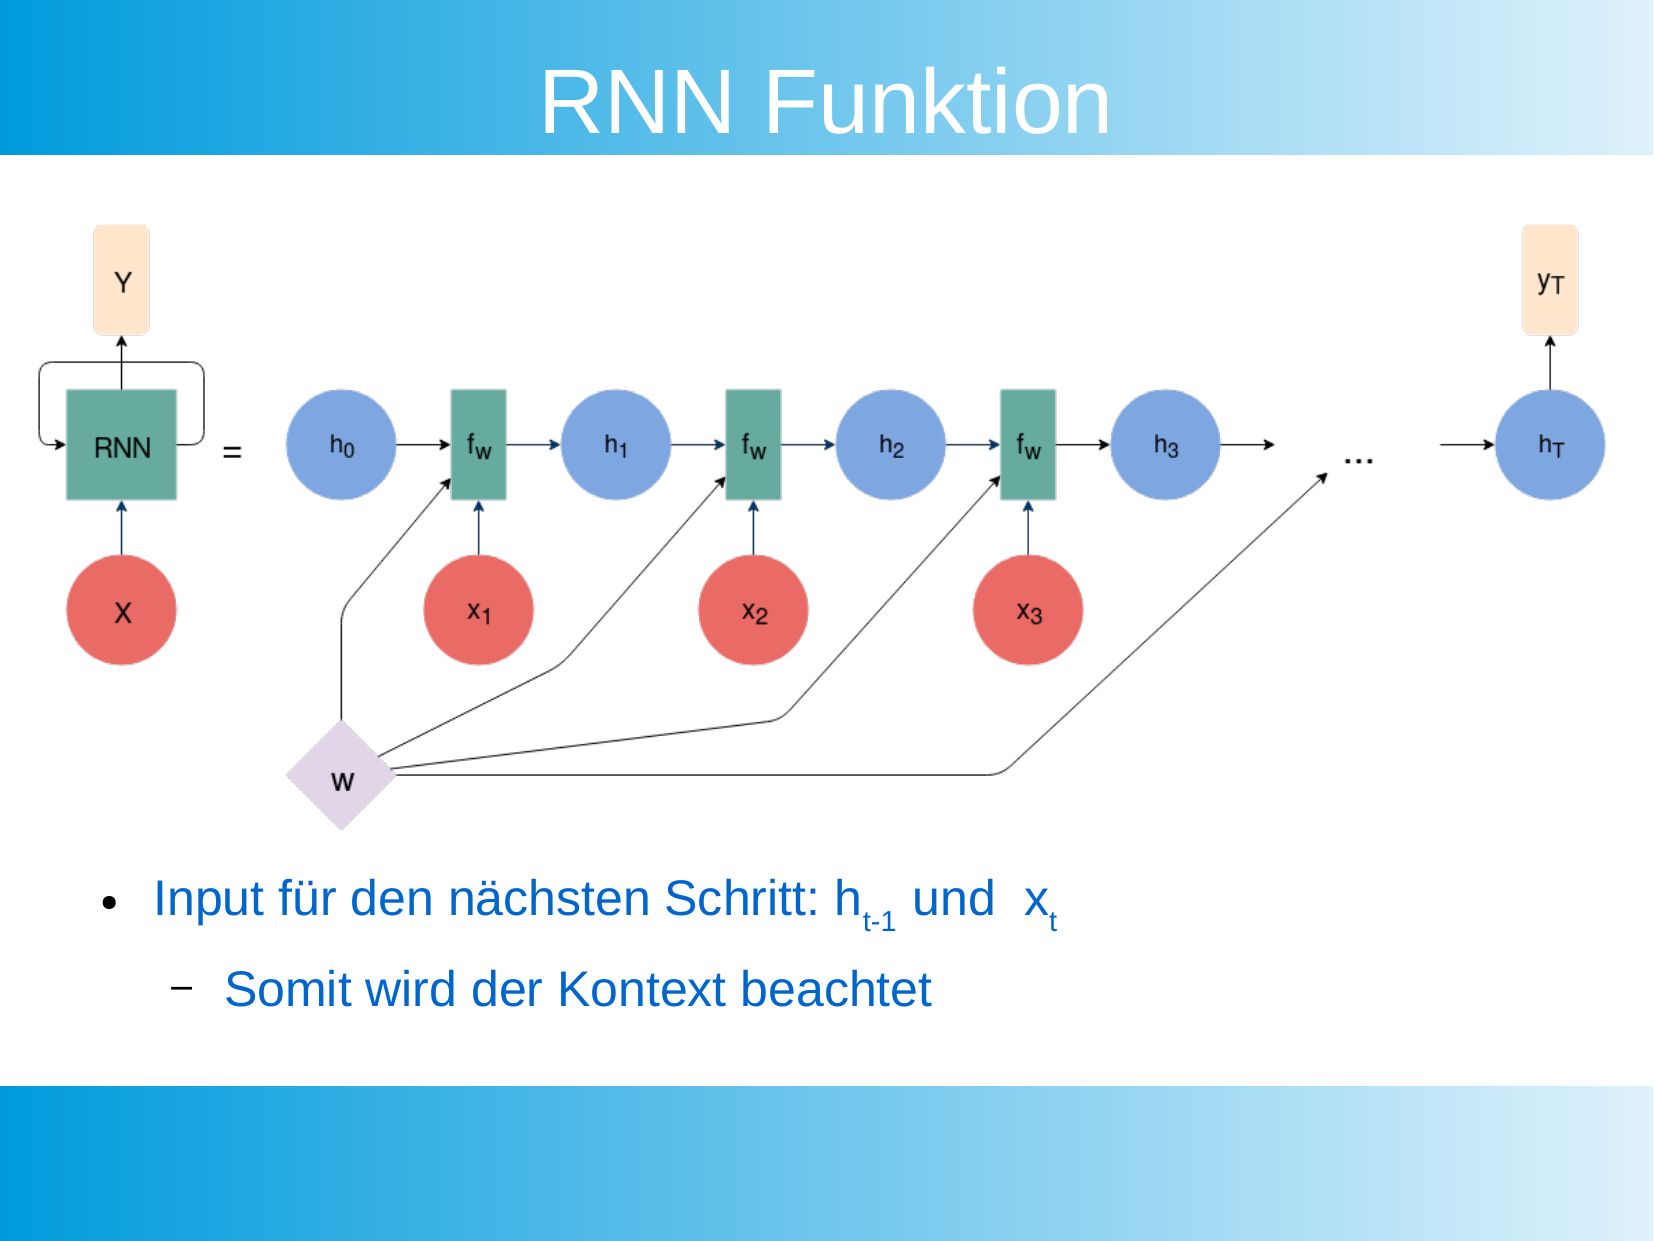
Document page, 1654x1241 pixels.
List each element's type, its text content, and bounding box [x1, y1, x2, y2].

picture [29, 224, 1606, 831]
title RNN Funktion [82, 49, 1571, 155]
list Input für den nächsten Schritt: ht-1 und xt Somit wird der Kontext beachtet [82, 870, 1571, 1036]
